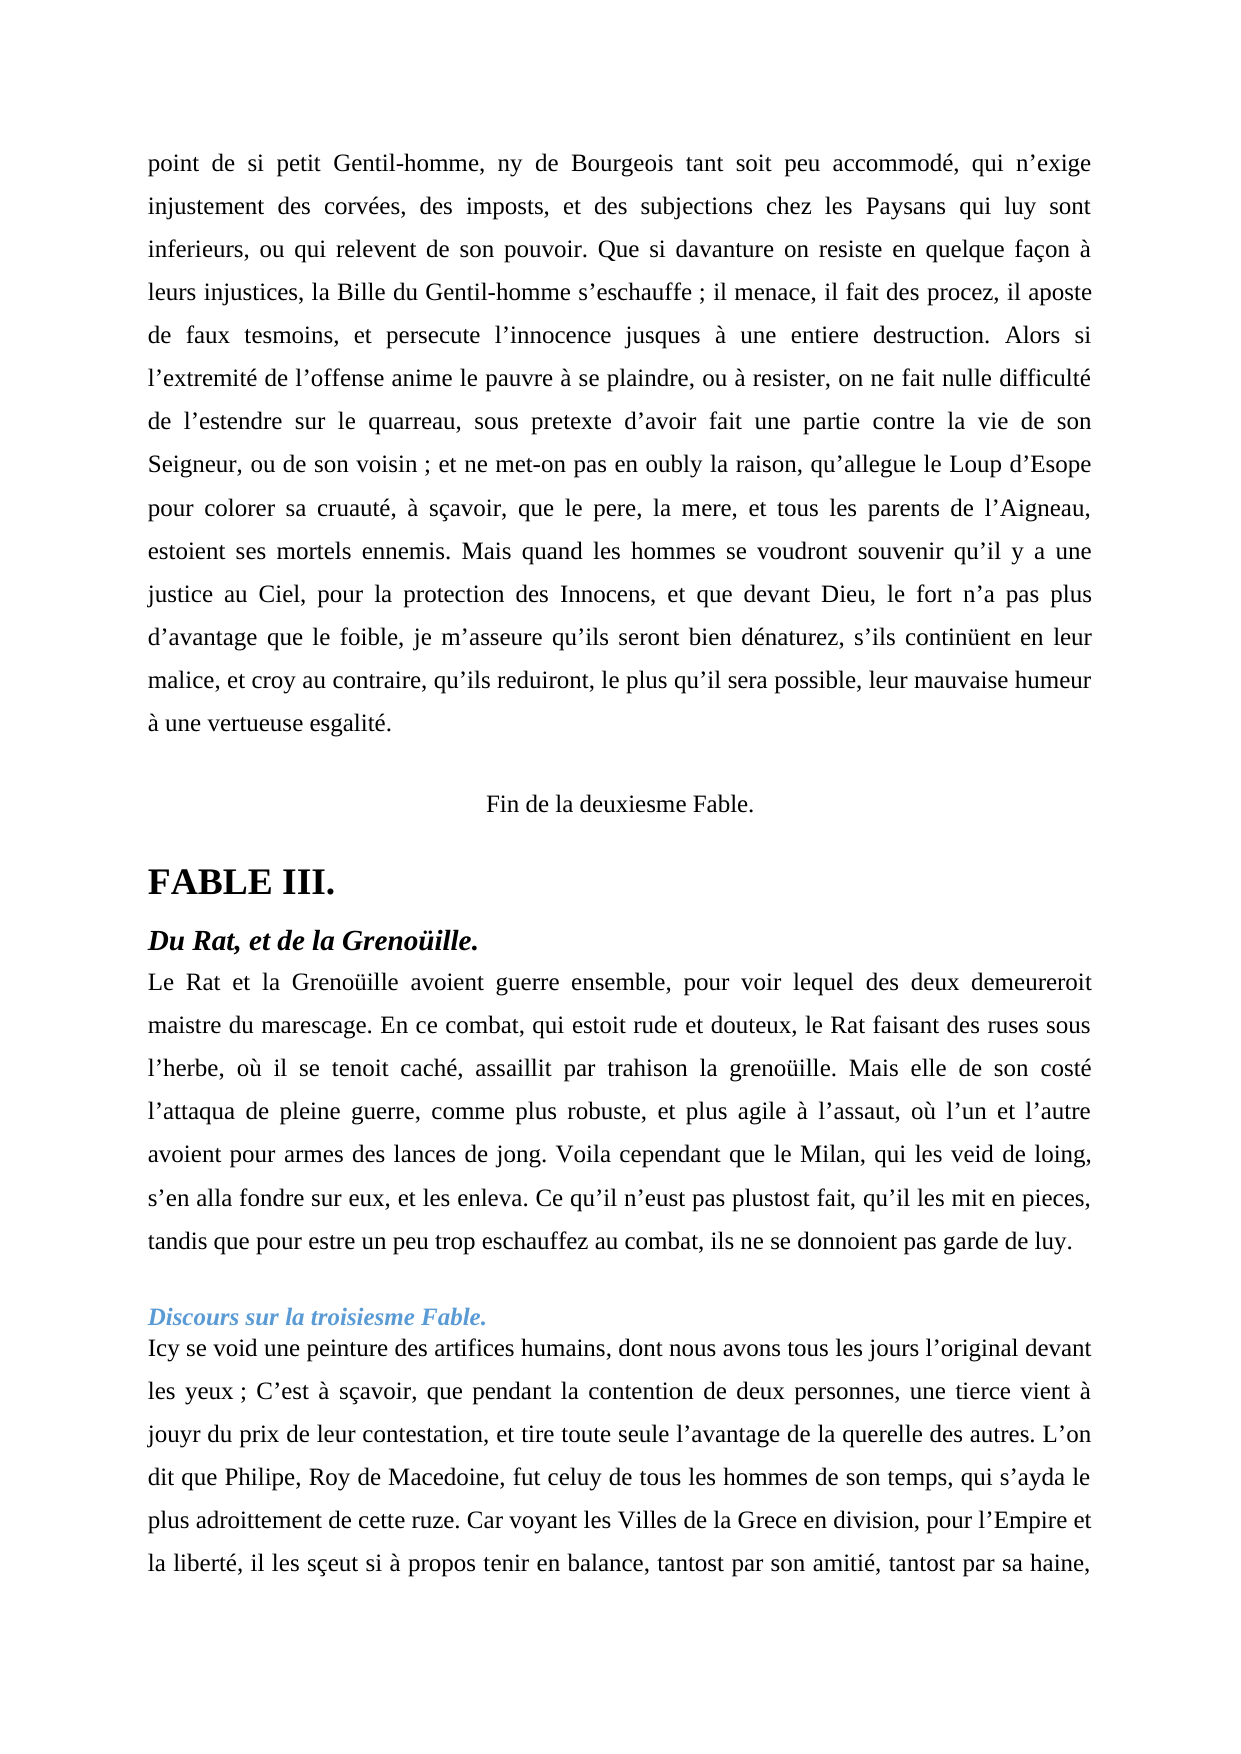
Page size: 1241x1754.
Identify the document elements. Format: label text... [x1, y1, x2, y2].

text Fin de la deuxiesme Fable. [148, 789, 1093, 818]
subtitle Discours sur la troisiesme Fable. [148, 1302, 1093, 1331]
text point de si petit Gentil-homme, ny de Bourgeois tant soit peu accommodé, qui n’exige injustement des corvées, des imposts, et des subjections chez les Paysans qui luy sont inferieurs, ou qui relevent de son pouvoir. Que si davanture on resiste en quelque façon à leurs injustices, la Bille du Gentil-homme s’eschauffe ; il menace, il fait des procez, il aposte de faux tesmoins, et persecute l’innocence jusques à une entiere destruction. Alors si l’extremité de l’offense anime le pauvre à se plaindre, ou à resister, on ne fait nulle difficulté de l’estendre sur le quarreau, sous pretexte d’avoir fait une partie contre la vie de son Seigneur, ou de son voisin ; et ne met-on pas en oubly la raison, qu’allegue le Loup d’Esope pour colorer sa cruauté, à sçavoir, que le pere, la mere, et tous les parents de l’Aigneau, estoient ses mortels ennemis. Mais quand les hommes se voudront souvenir qu’il y a une justice au Ciel, pour la protection des Innocens, et que devant Dieu, le fort n’a pas plus d’avantage que le foible, je m’asseure qu’ils seront bien dénaturez, s’ils continüent en leur malice, et croy au contraire, qu’ils reduiront, le plus qu’il sera possible, leur mauvaise humeur à une vertueuse esgalité. [148, 148, 1093, 737]
text Du Rat, et de la Grenoüille. [148, 923, 1093, 957]
subtitle FABLE III. [148, 859, 1093, 902]
text Icy se void une peinture des artifices humains, dont nous avons tous les jours l’original devant les yeux ; C’est à sçavoir, que pendant la contention de deux personnes, une tierce vient à jouyr du prix de leur contestation, et tire toute seule l’avantage de la querelle des autres. L’on dit que Philipe, Roy de Macedoine, fut celuy de tous les hommes de son temps, qui s’ayda le plus adroittement de cette ruze. Car voyant les Villes de la Grece en division, pour l’Empire et la liberté, il les sçeut si à propos tenir en balance, tantost par son amitié, tantost par sa haine, [148, 1333, 1093, 1577]
text Le Rat et la Grenoüille avoient guerre ensemble, pour voir lequel des deux demeureroit maistre du marescage. En ce combat, qui estoit rude et douteux, le Rat faisant des ruses sous l’herbe, où il se tenoit caché, assaillit par trahison la grenoüille. Mais elle de son costé l’attaqua de pleine guerre, comme plus robuste, et plus agile à l’assaut, où l’un et l’autre avoient pour armes des lances de jong. Voila cependant que le Milan, qui les veid de loing, s’en alla fondre sur eux, et les enleva. Ce qu’il n’eust pas plustost fait, qu’il les mit en pieces, tandis que pour estre un peu trop eschauffez au combat, ils ne se donnoient pas garde de luy. [148, 967, 1093, 1254]
